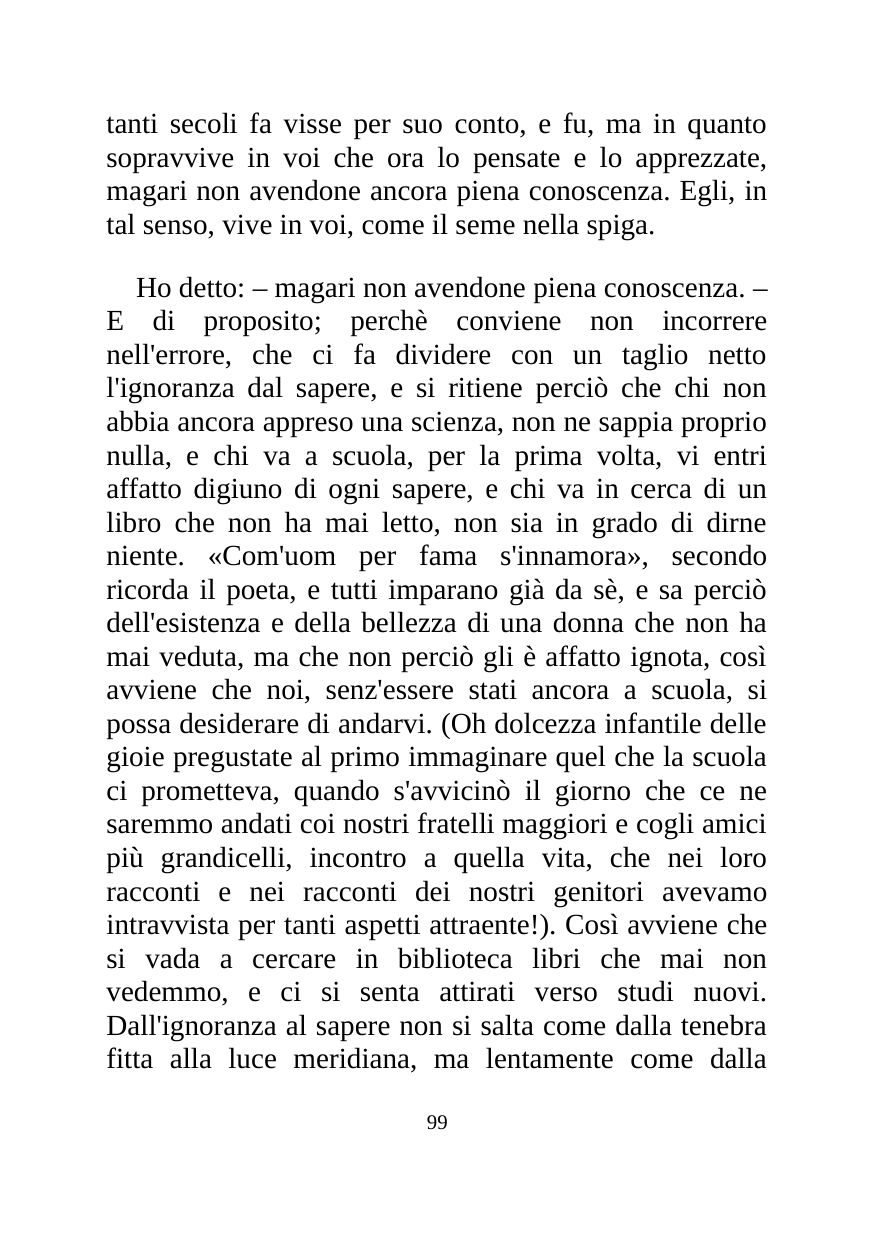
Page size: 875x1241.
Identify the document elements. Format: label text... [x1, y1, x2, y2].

text tanti secoli fa visse per suo conto, e fu, ma in quanto sopravvive in voi che ora lo pensate e lo apprezzate, magari non avendone ancora piena conoscenza. Egli, in tal senso, vive in voi, come il seme nella spiga. [106, 106, 768, 240]
text Ho detto: – magari non avendone piena conoscenza. – E di proposito; perchè conviene non incorrere nell'errore, che ci fa dividere con un taglio netto l'ignoranza dal sapere, e si ritiene perciò che chi non abbia ancora appreso una scienza, non ne sappia proprio nulla, e chi va a scuola, per la prima volta, vi entri affatto digiuno di ogni sapere, e chi va in cerca di un libro che non ha mai letto, non sia in grado di dirne niente. «Com'uom per fama s'innamora», secondo ricorda il poeta, e tutti imparano già da sè, e sa perciò dell'esistenza e della bellezza di una donna che non ha mai veduta, ma che non perciò gli è affatto ignota, così avviene che noi, senz'essere stati ancora a scuola, si possa desiderare di andarvi. (Oh dolcezza infantile delle gioie pregustate al primo immaginare quel che la scuola ci prometteva, quando s'avvicinò il giorno che ce ne saremmo andati coi nostri fratelli maggiori e cogli amici più grandicelli, incontro a quella vita, che nei loro racconti e nei racconti dei nostri genitori avevamo intravvista per tanti aspetti attraente!). Così avviene che si vada a cercare in biblioteca libri che mai non vedemmo, e ci si senta attirati verso studi nuovi. Dall'ignoranza al sapere non si salta come dalla tenebra fitta alla luce meridiana, ma lentamente come dalla [106, 270, 768, 1075]
